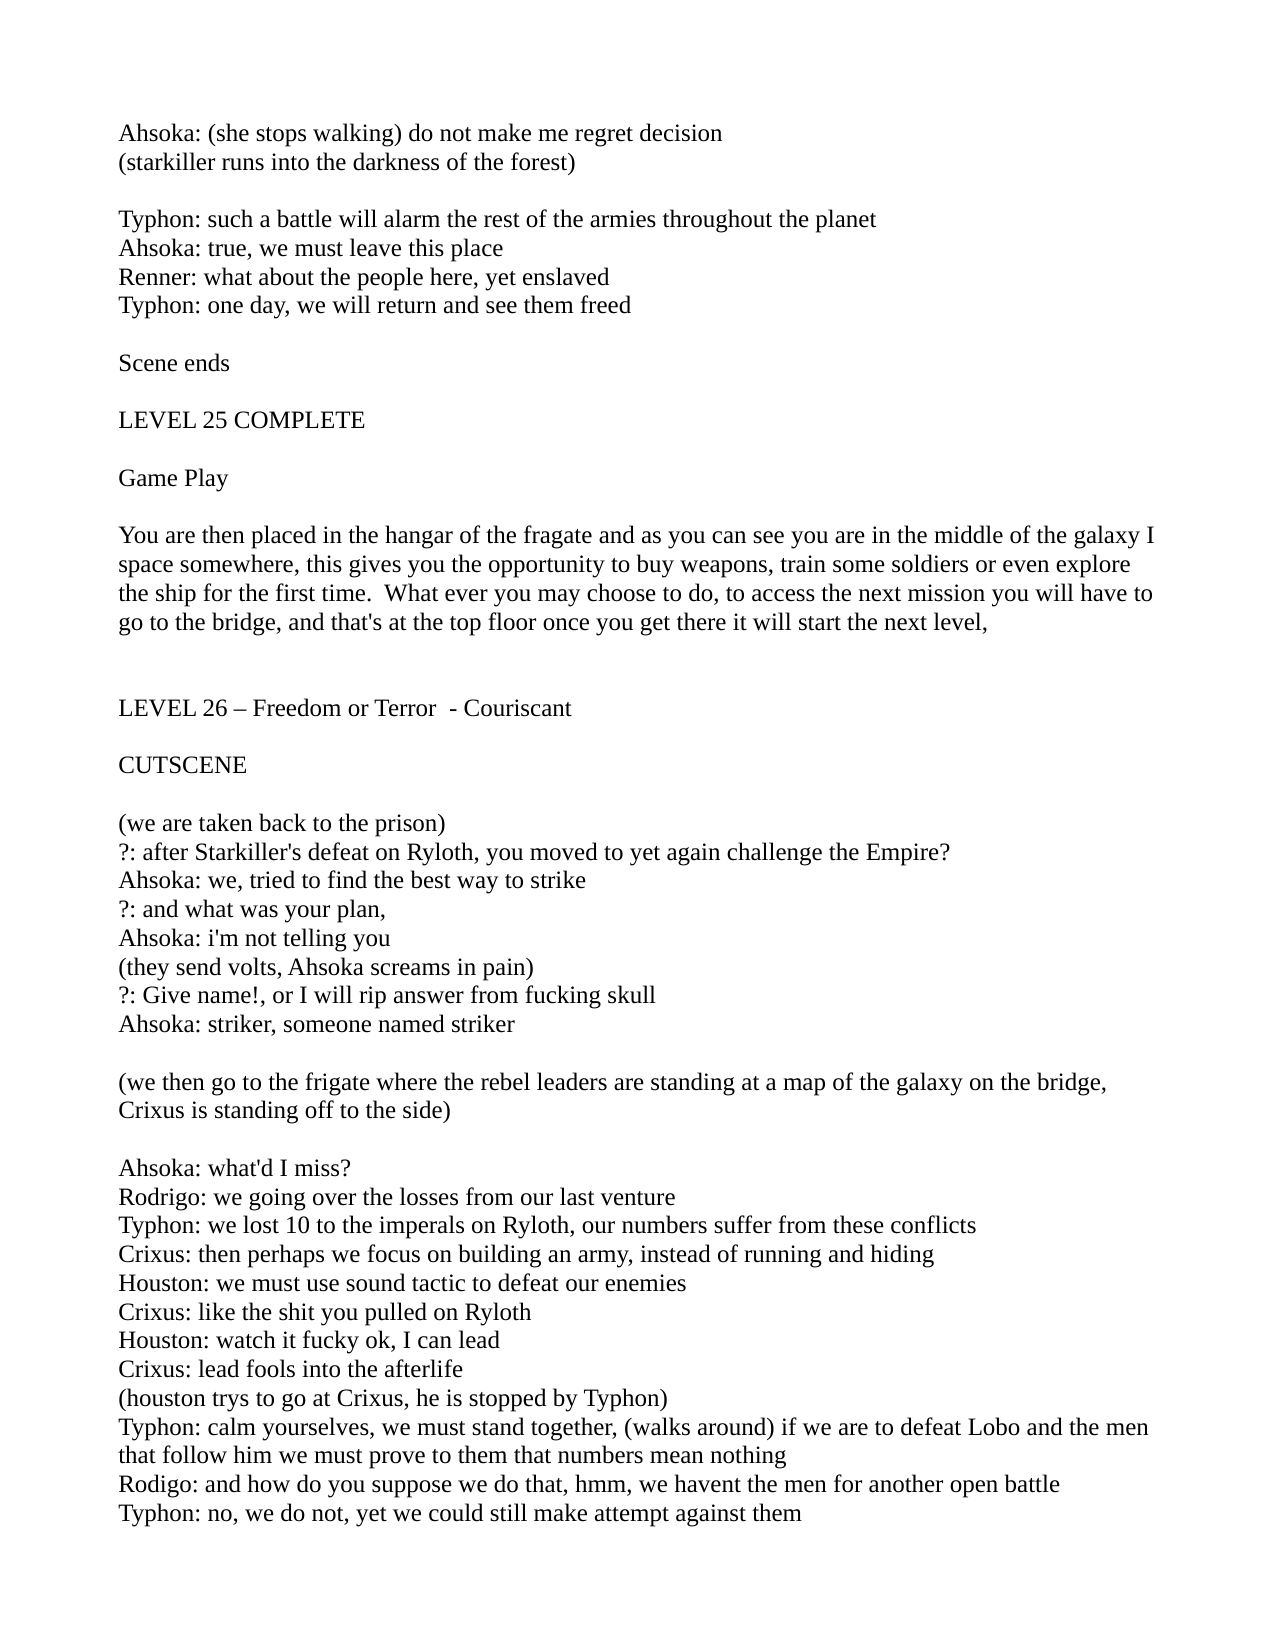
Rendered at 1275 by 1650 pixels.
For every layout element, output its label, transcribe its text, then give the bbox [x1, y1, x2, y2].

text (houston trys to go at Crixus, he is stopped by Typhon) [118, 1383, 1157, 1412]
text Houston: we must use sound tactic to defeat our enemies [118, 1268, 1157, 1297]
text ?: and what was your plan, [118, 894, 1157, 923]
text Scene ends [118, 348, 1157, 377]
text Rodrigo: we going over the losses from our last venture [118, 1182, 1157, 1211]
text Game Play [118, 463, 1157, 492]
text Crixus: lead fools into the afterlife [118, 1354, 1157, 1383]
text Ahsoka: what'd I miss? [118, 1153, 1157, 1182]
text Renner: what about the people here, yet enslaved [118, 262, 1157, 291]
text Ahsoka: i'm not telling you [118, 923, 1157, 952]
text ?: Give name!, or I will rip answer from fucking skull [118, 981, 1157, 1009]
text Ahsoka: true, we must leave this place [118, 233, 1157, 262]
text CUTSCENE [118, 751, 1157, 779]
text Rodigo: and how do you suppose we do that, hmm, we havent the men for another open battle [118, 1469, 1157, 1498]
text Crixus: like the shit you pulled on Ryloth [118, 1297, 1157, 1326]
text Typhon: such a battle will alarm the rest of the armies throughout the planet [118, 204, 1157, 233]
text Ahsoka: we, tried to find the best way to strike [118, 866, 1157, 894]
text (we then go to the frigate where the rebel leaders are standing at a map of the galaxy on the bridge, Crixus is standing off to the side) [118, 1067, 1157, 1124]
text Houston: watch it fucky ok, I can lead [118, 1326, 1157, 1354]
text (starkiller runs into the darkness of the forest) [118, 147, 1157, 176]
text LEVEL 25 COMPLETE [118, 406, 1157, 434]
text ?: after Starkiller's defeat on Ryloth, you moved to yet again challenge the Empire? [118, 837, 1157, 866]
text (we are taken back to the prison) [118, 808, 1157, 837]
text (they send volts, Ahsoka screams in pain) [118, 952, 1157, 981]
text Typhon: we lost 10 to the imperals on Ryloth, our numbers suffer from these conflicts [118, 1211, 1157, 1239]
text LEVEL 26 – Freedom or Terror - Couriscant [118, 693, 1157, 722]
text Typhon: no, we do not, yet we could still make attempt against them [118, 1498, 1157, 1527]
text Typhon: calm yourselves, we must stand together, (walks around) if we are to defeat Lobo and the men that follow him we must prove to them that numbers mean nothing [118, 1412, 1157, 1469]
text Typhon: one day, we will return and see them freed [118, 291, 1157, 319]
text Ahsoka: striker, someone named striker [118, 1009, 1157, 1038]
text Ahsoka: (she stops walking) do not make me regret decision [118, 118, 1157, 147]
text You are then placed in the hangar of the fragate and as you can see you are in the middle of the galaxy I space somewhere, this gives you the opportunity to buy weapons, train some soldiers or even explore the ship for the first time. What ever you may choose to do, to access the next mission you will have to go to the bridge, and that's at the top floor once you get there it will start the next level, [118, 521, 1157, 636]
text Crixus: then perhaps we focus on building an army, instead of running and hiding [118, 1239, 1157, 1268]
